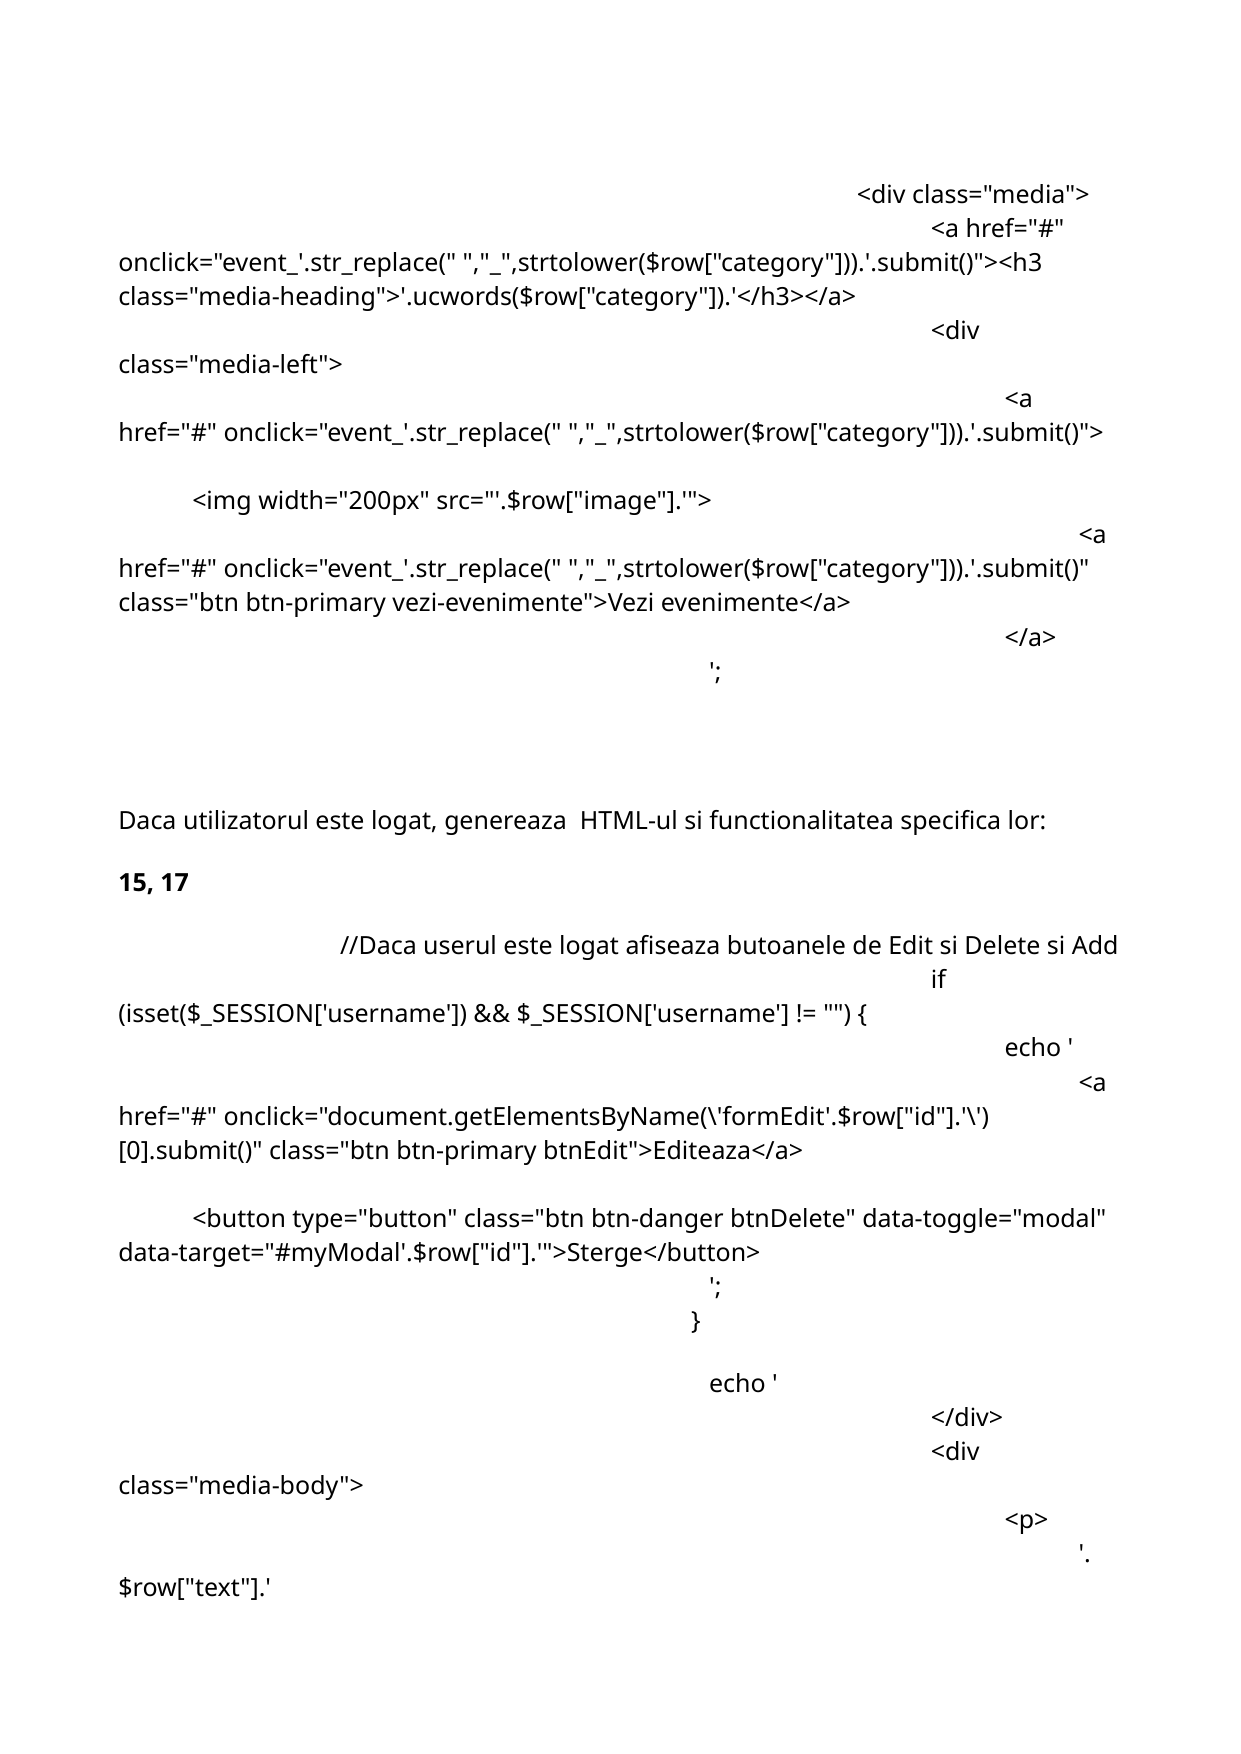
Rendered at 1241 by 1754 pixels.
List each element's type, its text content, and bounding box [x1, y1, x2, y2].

text '; [118, 1268, 1122, 1303]
text <img width="200px" src="'.$row["image"].'"> [118, 449, 1122, 517]
text <button type="button" class="btn btn-danger btnDelete" data-toggle="modal" data-target="#myModal'.$row["id"].'">Sterge</button> [118, 1166, 1122, 1268]
text </div> [118, 1399, 1122, 1433]
text if (isset($_SESSION['username']) && $_SESSION['username'] != "") { [118, 962, 1122, 1030]
text <a href="#" onclick="document.getElementsByName(\'formEdit'.$row["id"].'\')[0].submit()" class="btn btn-primary btnEdit">Editeaza</a> [118, 1064, 1122, 1166]
text //Daca userul este logat afiseaza butoanele de Edit si Delete si Add [118, 928, 1122, 962]
text <a href="#" onclick="event_'.str_replace(" ","_",strtolower($row["category"])).'.submit()"><h3 class="media-heading">'.ucwords($row["category"]).'</h3></a> [118, 210, 1122, 313]
text '.$row["text"].' [118, 1536, 1122, 1604]
text <a href="#" onclick="event_'.str_replace(" ","_",strtolower($row["category"])).'.submit()"> [118, 381, 1122, 449]
text <div class="media-left"> [118, 313, 1122, 381]
text '; [118, 653, 1122, 687]
text echo ' [118, 1030, 1122, 1064]
text 15, 17 [118, 865, 1122, 899]
text <a href="#" onclick="event_'.str_replace(" ","_",strtolower($row["category"])).'.submit()" class="btn btn-primary vezi-evenimente">Vezi evenimente</a> [118, 517, 1122, 619]
text <div class="media"> [118, 176, 1122, 210]
text </a> [118, 619, 1122, 653]
text Daca utilizatorul este logat, genereaza HTML-ul si functionalitatea specifica lor: [118, 802, 1122, 836]
text } [118, 1303, 1122, 1337]
text <p> [118, 1502, 1122, 1536]
text <div class="media-body"> [118, 1433, 1122, 1502]
text echo ' [118, 1365, 1122, 1399]
